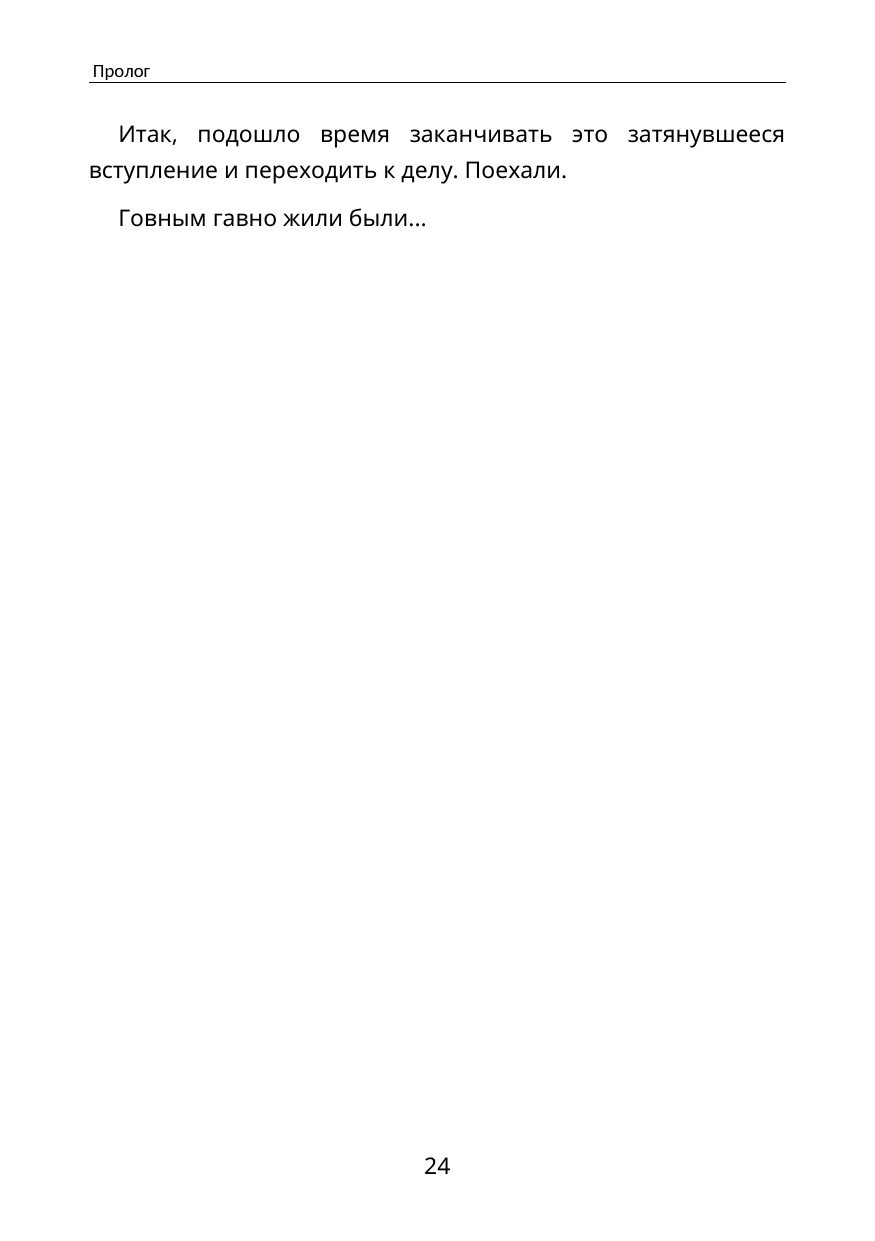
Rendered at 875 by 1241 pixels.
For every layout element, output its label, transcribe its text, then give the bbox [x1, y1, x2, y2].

text Итак, подошло время заканчивать это затянувшееся вступление и переходить к делу. Поехали. [88, 118, 786, 185]
text Говным гавно жили были... [88, 202, 786, 233]
